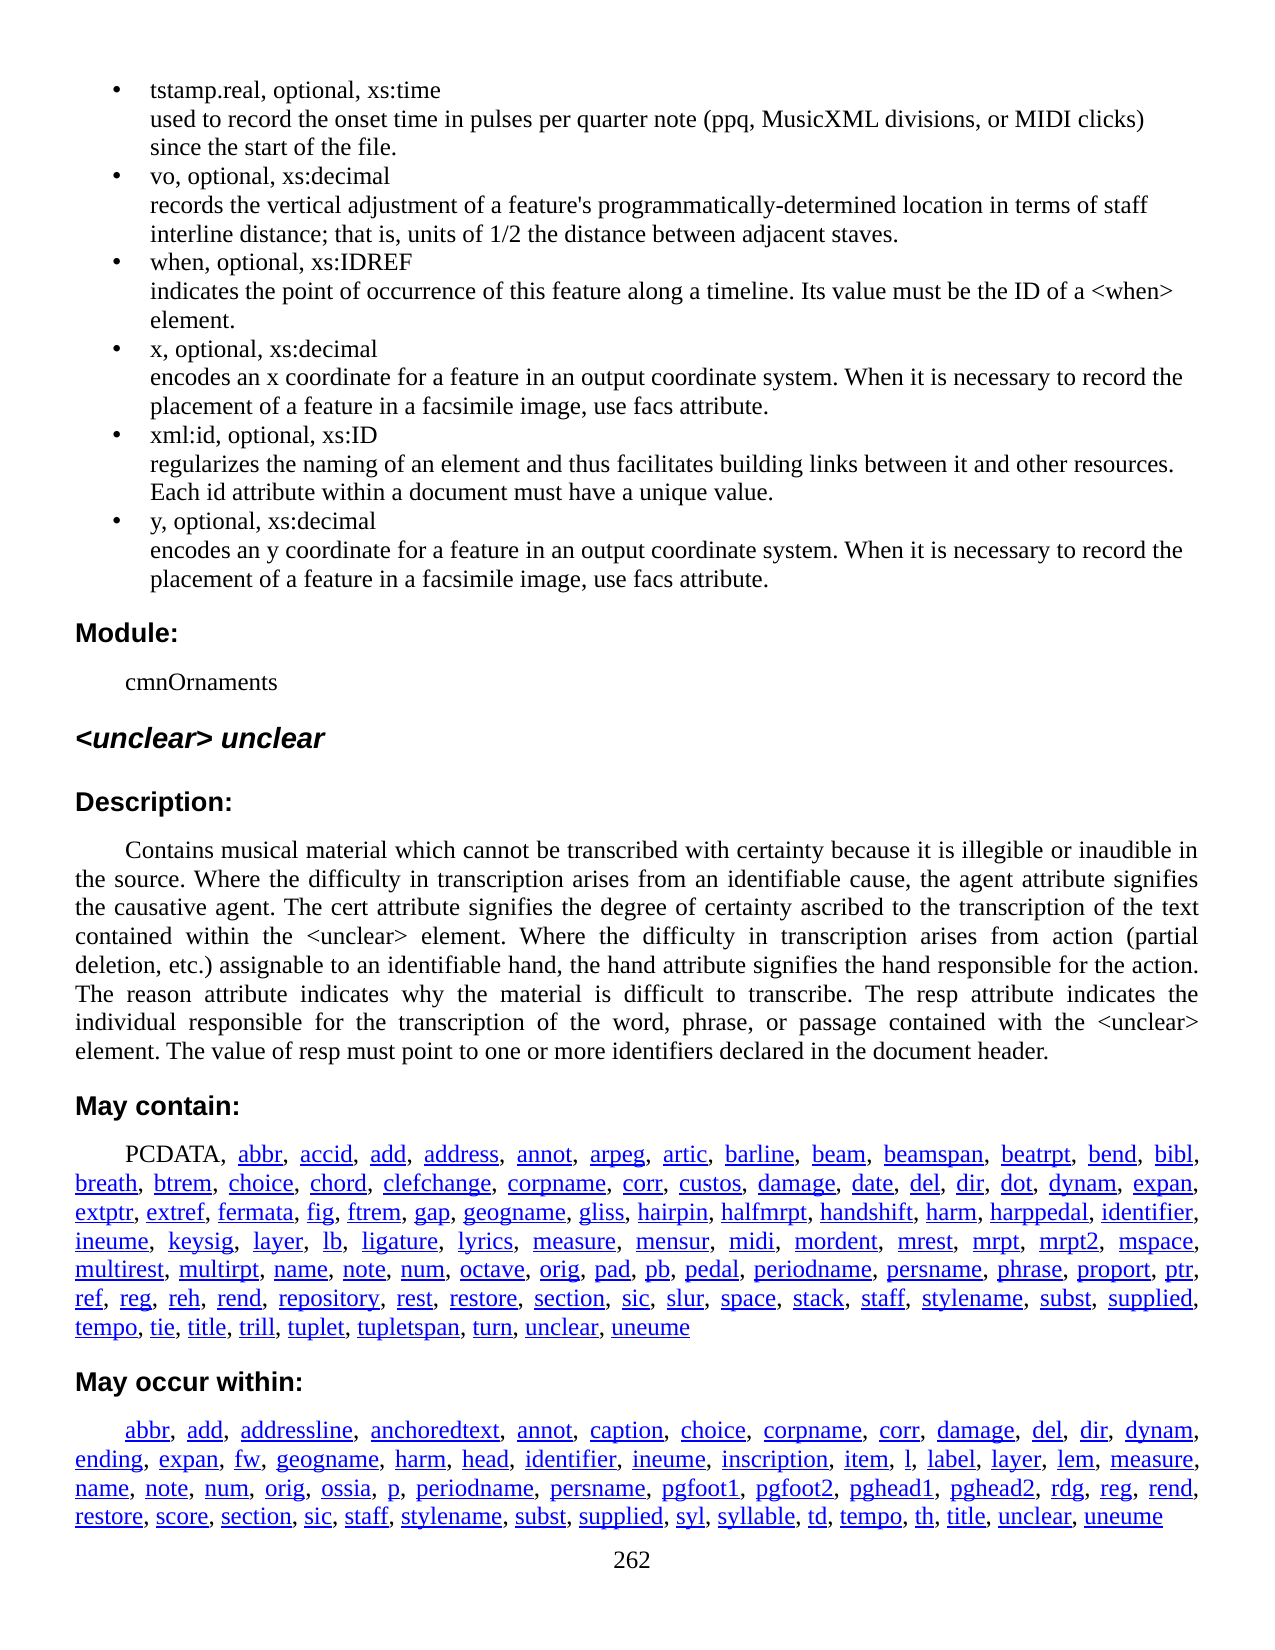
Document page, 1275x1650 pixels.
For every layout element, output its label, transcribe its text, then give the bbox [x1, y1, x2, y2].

text PCDATA, abbr, accid, add, address, annot, arpeg, artic, barline, beam, beamspan, beatrpt, bend, bibl, breath, btrem, choice, chord, clefchange, corpname, corr, custos, damage, date, del, dir, dot, dynam, expan, extptr, extref, fermata, fig, ftrem, gap, geogname, gliss, hairpin, halfmrpt, handshift, harm, harppedal, identifier, ineume, keysig, layer, lb, ligature, lyrics, measure, mensur, midi, mordent, mrest, mrpt, mrpt2, mspace, multirest, multirpt, name, note, num, octave, orig, pad, pb, pedal, periodname, persname, phrase, proport, ptr, ref, reg, reh, rend, repository, rest, restore, section, sic, slur, space, stack, staff, stylename, subst, supplied, tempo, tie, title, trill, tuplet, tupletspan, turn, unclear, uneume [75, 1139, 1200, 1341]
list y, optional, xs:decimal encodes an y coordinate for a feature in an output coordinate system. When it is necessary to record the placement of a feature in a facsimile image, use facs attribute. [112, 506, 1200, 592]
subtitle Module: [75, 617, 1200, 649]
subtitle May contain: [75, 1090, 1200, 1121]
subtitle Description: [75, 786, 1200, 817]
list when, optional, xs:IDREF indicates the point of occurrence of this feature along a timeline. Its value must be the ID of a <when> element. [112, 247, 1200, 334]
subtitle <unclear> unclear [75, 721, 1200, 754]
list xml:id, optional, xs:ID regularizes the naming of an element and thus facilitates building links between it and other resources. Each id attribute within a document must have a unique value. [112, 420, 1200, 506]
list vo, optional, xs:decimal records the vertical adjustment of a feature's programmatically-determined location in terms of staff interline distance; that is, units of 1/2 the distance between adjacent staves. [112, 161, 1200, 247]
subtitle May occur within: [75, 1366, 1200, 1397]
text abbr, add, addressline, anchoredtext, annot, caption, choice, corpname, corr, damage, del, dir, dynam, ending, expan, fw, geogname, harm, head, identifier, ineume, inscription, item, l, label, layer, lem, measure, name, note, num, orig, ossia, p, periodname, persname, pgfoot1, pgfoot2, pghead1, pghead2, rdg, reg, rend, restore, score, section, sic, staff, stylename, subst, supplied, syl, syllable, td, tempo, th, title, unclear, uneume [75, 1415, 1200, 1530]
list tstamp.real, optional, xs:time used to record the onset time in pulses per quarter note (ppq, MusicXML divisions, or MIDI clicks) since the start of the file. [112, 75, 1200, 161]
text Contains musical material which cannot be transcribed with certainty because it is illegible or inaudible in the source. Where the difficulty in transcription arises from an identifiable cause, the agent attribute signifies the causative agent. The cert attribute signifies the degree of certainty ascribed to the transcription of the text contained within the <unclear> element. Where the difficulty in transcription arises from action (partial deletion, etc.) assignable to an identifiable hand, the hand attribute signifies the hand responsible for the action. The reason attribute indicates why the material is difficult to transcribe. The resp attribute indicates the individual responsible for the transcription of the word, phrase, or passage contained with the <unclear> element. The value of resp must point to one or more identifiers declared in the document header. [75, 835, 1200, 1065]
text cmnOrnaments [75, 667, 1200, 696]
list x, optional, xs:decimal encodes an x coordinate for a feature in an output coordinate system. When it is necessary to record the placement of a feature in a facsimile image, use facs attribute. [112, 334, 1200, 420]
